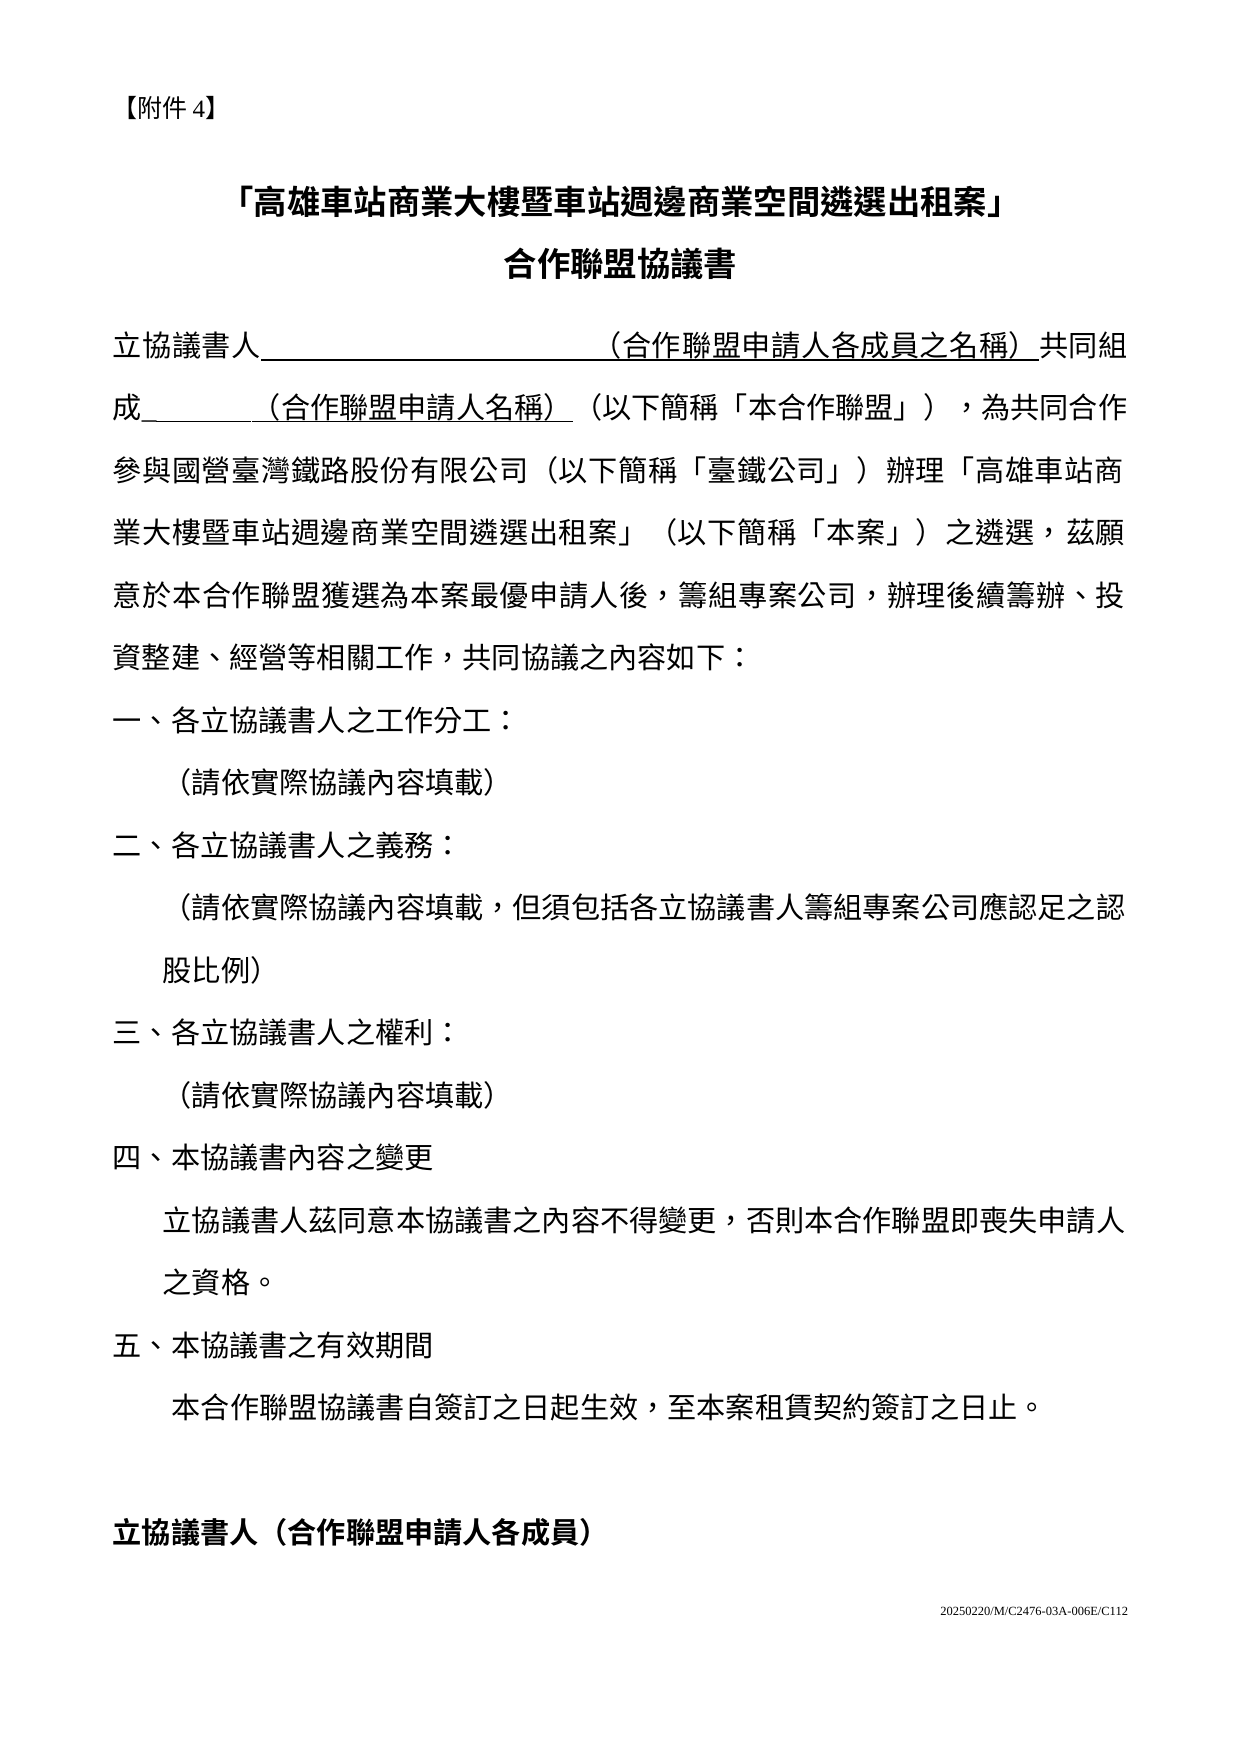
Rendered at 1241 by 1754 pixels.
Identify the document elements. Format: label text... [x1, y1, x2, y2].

text （請依實際協議內容填載） [162, 1052, 1128, 1114]
text 「高雄車站商業大樓暨車站週邊商業空間遴選出租案」 [112, 158, 1128, 221]
text 一、各立協議書人之工作分工： [112, 677, 1128, 739]
text 五、本協議書之有效期間 [112, 1302, 1128, 1364]
text 三、各立協議書人之權利： [112, 989, 1128, 1052]
text （請依實際協議內容填載） [162, 739, 1128, 802]
text 合作聯盟協議書 [112, 221, 1128, 283]
text 立協議書人 （合作聯盟申請人各成員之名稱）共同組成_ （合作聯盟申請人名稱）（以下簡稱「本合作聯盟」），為共同合作參與國營臺灣鐵路股份有限公司（以下簡稱「臺鐵公司」）辦理「高雄車站商業大樓暨車站週邊商業空間遴選出租案」（以下簡稱「本案」）之遴選，茲願意於本合作聯盟獲選為本案最優申請人後，籌組專案公司，辦理後續籌辦、投資整建、經營等相關工作，共同協議之內容如下： [112, 302, 1128, 677]
text 二、各立協議書人之義務： [112, 802, 1128, 864]
text 四、本協議書內容之變更 [112, 1114, 1128, 1177]
text 本合作聯盟協議書自簽訂之日起生效，至本案租賃契約簽訂之日止。 [171, 1364, 1128, 1427]
text 立協議書人（合作聯盟申請人各成員） [112, 1489, 1128, 1552]
text 立協議書人茲同意本協議書之內容不得變更，否則本合作聯盟即喪失申請人之資格。 [162, 1177, 1128, 1302]
text （請依實際協議內容填載，但須包括各立協議書人籌組專案公司應認足之認股比例） [162, 864, 1128, 989]
